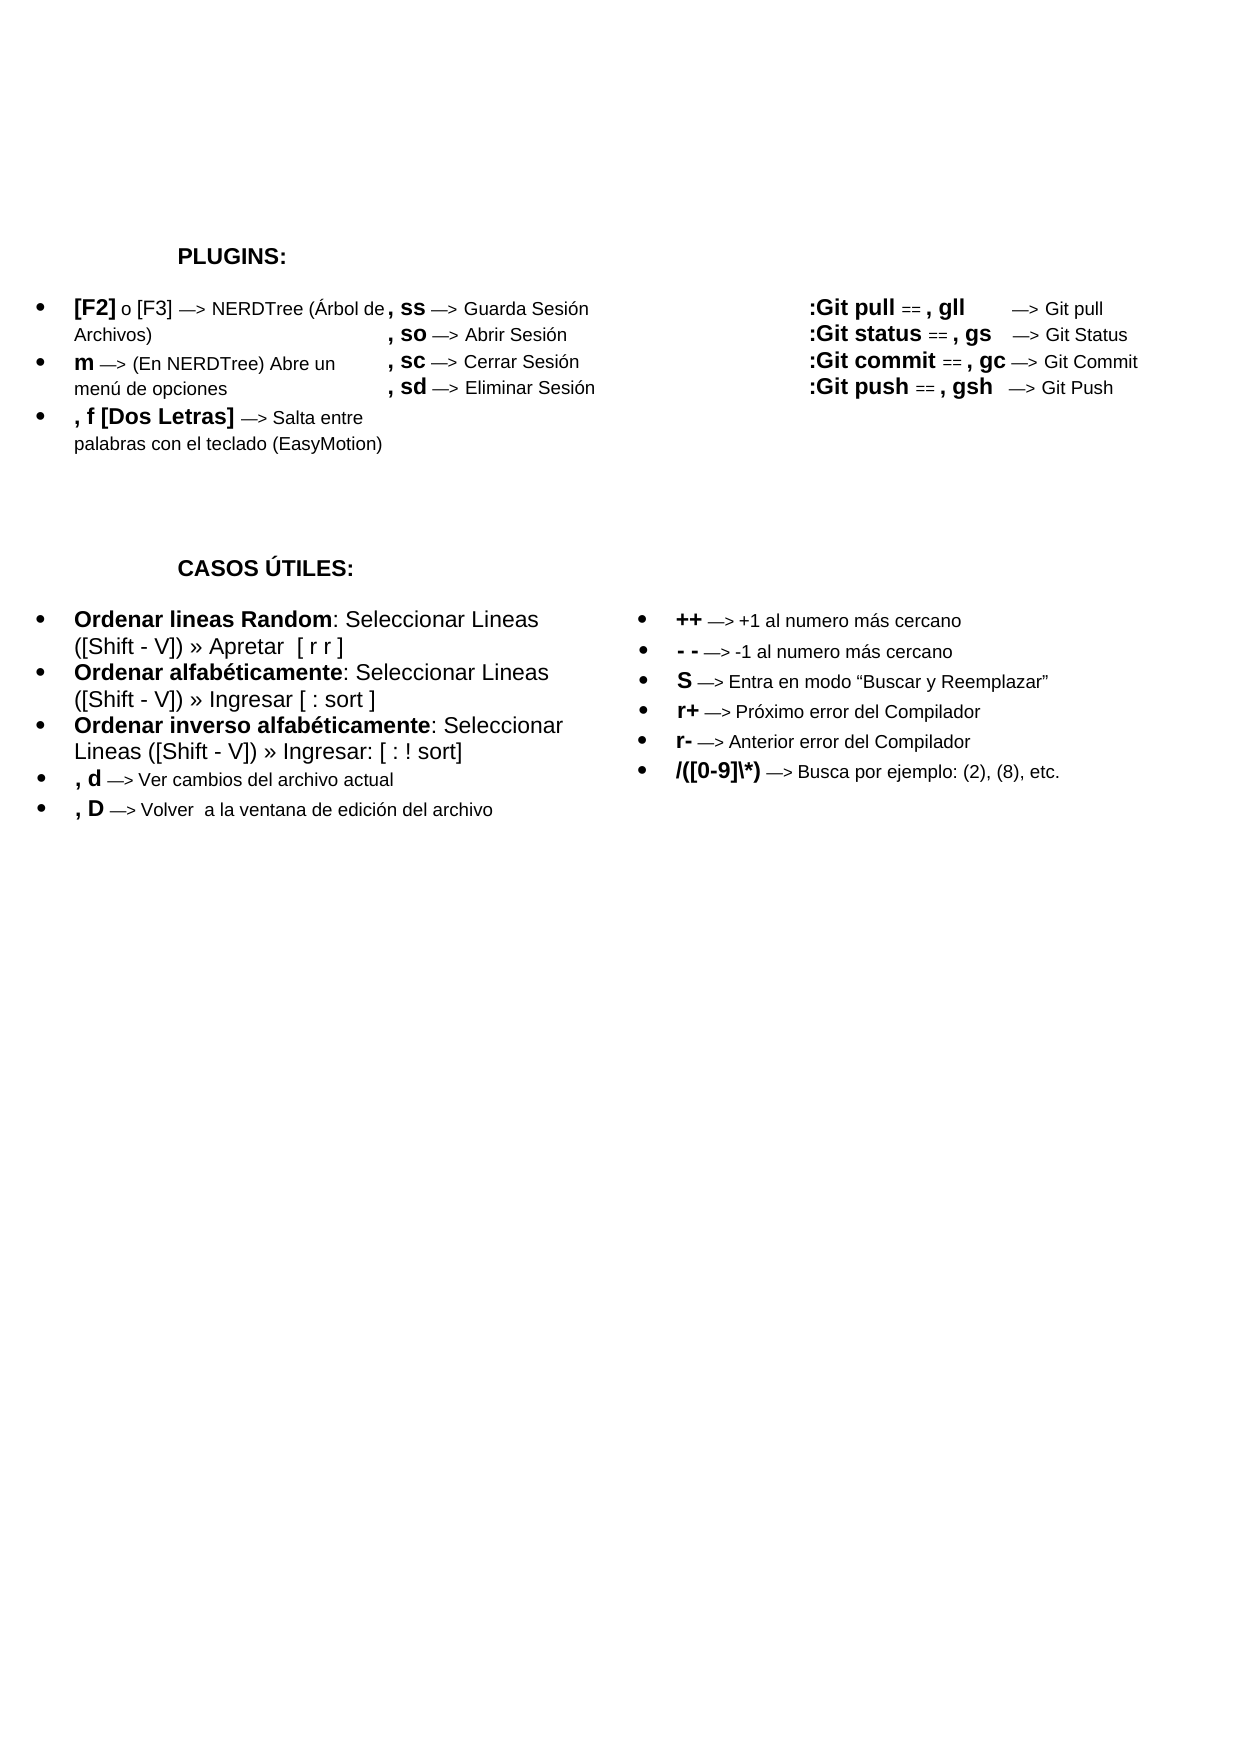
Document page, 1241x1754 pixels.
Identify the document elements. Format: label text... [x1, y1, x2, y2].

table_header :Git pull == , gll —> Git pull :Git status == , gs —> Git Status :Git commit == , gc —> Git Commit :Git push == , gsh —> Git Push [809, 294, 1233, 504]
table_header [F2] o [F3] —> NERDTree (Árbol de Archivos) m —> (En NERDTree) Abre un menú de opciones , f [Dos Letras] —> Salta entre palabras con el teclado (EasyMotion) [0, 294, 387, 504]
table_header , ss —> Guarda Sesión , so —> Abrir Sesión , sc —> Cerrar Sesión , sd —> Eliminar Sesión [388, 294, 808, 504]
text PLUGINS: [177, 243, 1152, 269]
text CASOS ÚTILES: [177, 555, 1152, 582]
table_header ++ —> +1 al numero más cercano - - —> -1 al numero más cercano S —> Entra en modo “Buscar y Reemplazar” r+ —> Próximo error del Compilador r- —> Anterior error del Compilador /([0-9]\*) —> Busca por ejemplo: (2), (8), etc. [602, 606, 1240, 872]
table_header Ordenar lineas Random: Seleccionar Lineas ([Shift - V]) » Apretar [ r r ] Ordenar alfabéticamente: Seleccionar Lineas ([Shift - V]) » Ingresar [ : sort ] Ordenar inverso alfabéticamente: Seleccionar Lineas ([Shift - V]) » Ingresar: [ : ! sort] , d —> Ver cambios del archivo actual , D —> Volver a la ventana de edición del archivo [0, 606, 602, 872]
